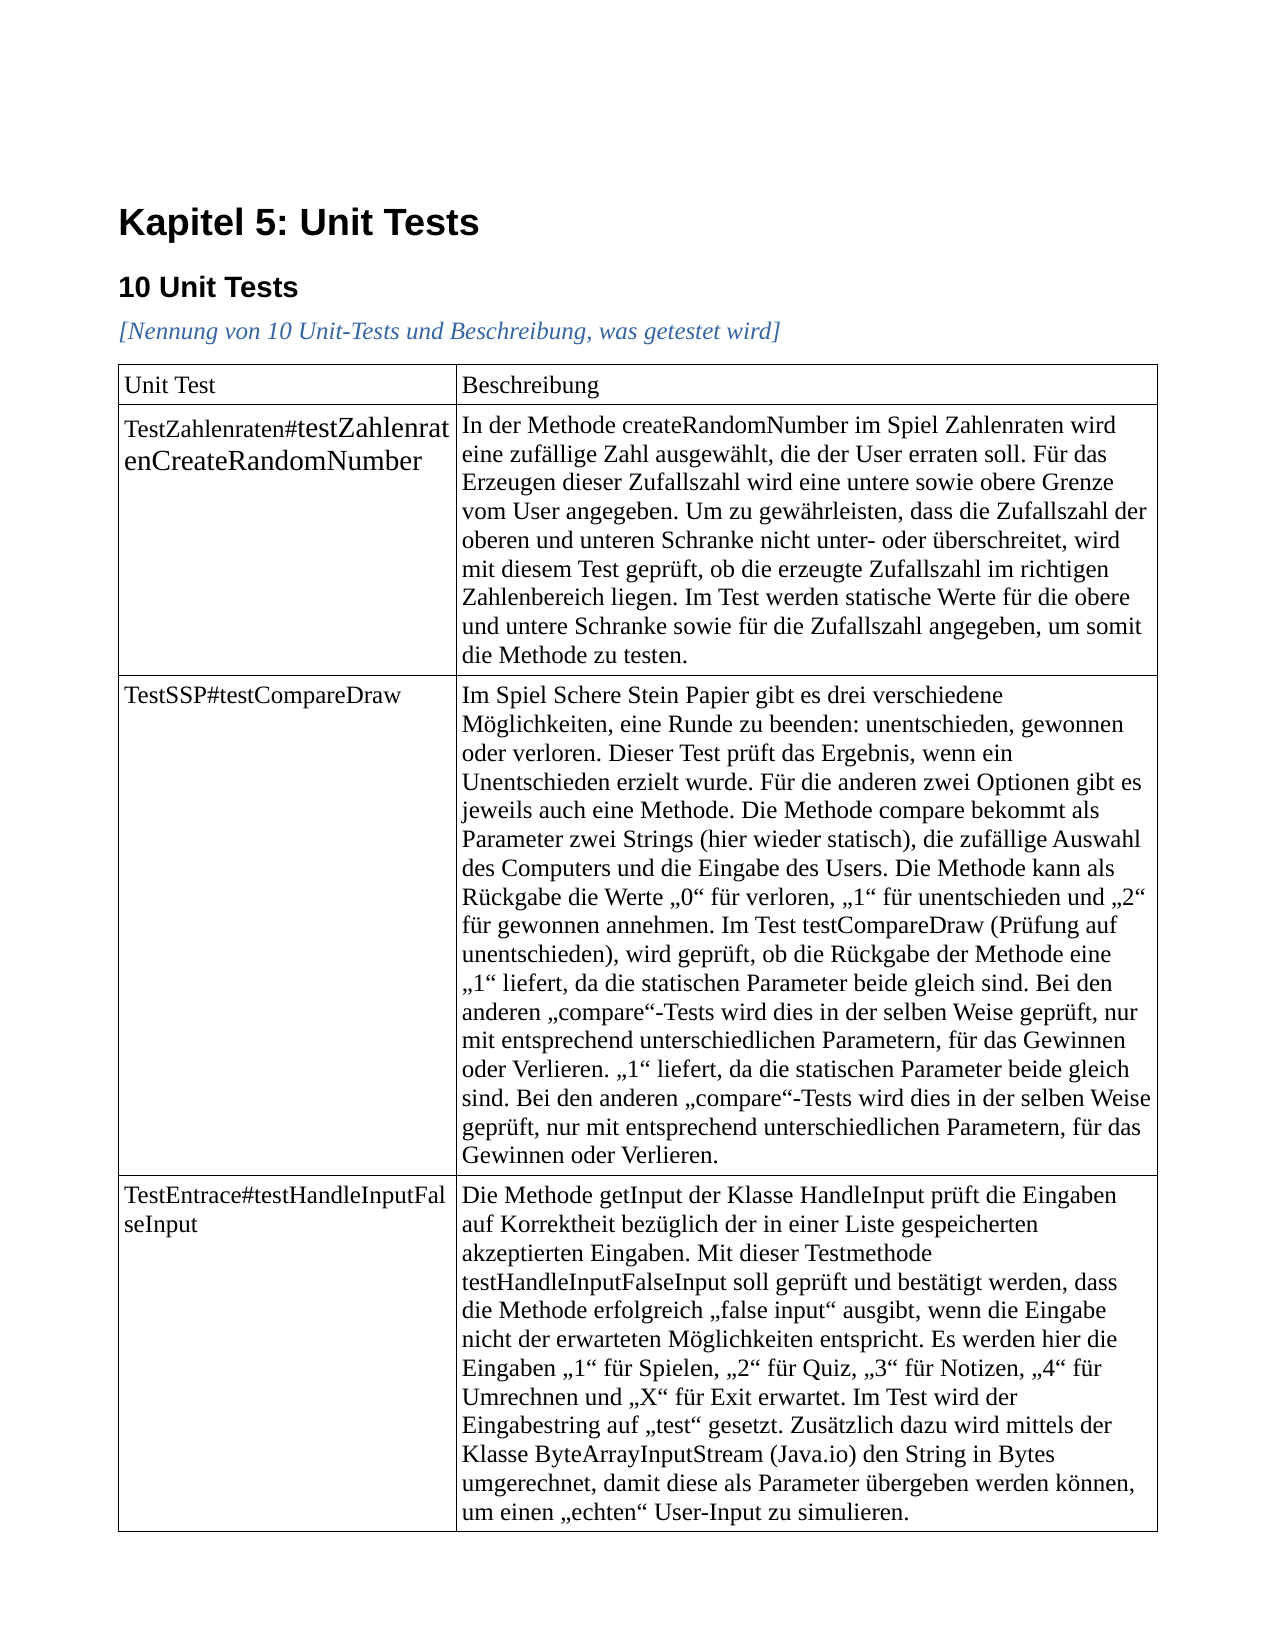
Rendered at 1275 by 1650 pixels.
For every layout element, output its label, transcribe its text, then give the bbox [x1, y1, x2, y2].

table_cell In der Methode createRandomNumber im Spiel Zahlenraten wird eine zufällige Zahl ausgewählt, die der User erraten soll. Für das Erzeugen dieser Zufallszahl wird eine untere sowie obere Grenze vom User angegeben. Um zu gewährleisten, dass die Zufallszahl der oberen und unteren Schranke nicht unter- oder überschreitet, wird mit diesem Test geprüft, ob die erzeugte Zufallszahl im richtigen Zahlenbereich liegen. Im Test werden statische Werte für die obere und untere Schranke sowie für die Zufallszahl angegeben, um somit die Methode zu testen. [457, 405, 1157, 674]
table_cell TestZahlenraten#testZahlenratenCreateRandomNumber [119, 405, 456, 674]
table_cell Im Spiel Schere Stein Papier gibt es drei verschiedene Möglichkeiten, eine Runde zu beenden: unentschieden, gewonnen oder verloren. Dieser Test prüft das Ergebnis, wenn ein Unentschieden erzielt wurde. Für die anderen zwei Optionen gibt es jeweils auch eine Methode. Die Methode compare bekommt als Parameter zwei Strings (hier wieder statisch), die zufällige Auswahl des Computers und die Eingabe des Users. Die Methode kann als Rückgabe die Werte „0“ für verloren, „1“ für unentschieden und „2“ für gewonnen annehmen. Im Test testCompareDraw (Prüfung auf unentschieden), wird geprüft, ob die Rückgabe der Methode eine „1“ liefert, da die statischen Parameter beide gleich sind. Bei den anderen „compare“-Tests wird dies in der selben Weise geprüft, nur mit entsprechend unterschiedlichen Parametern, für das Gewinnen oder Verlieren. „1“ liefert, da die statischen Parameter beide gleich sind. Bei den anderen „compare“-Tests wird dies in der selben Weise geprüft, nur mit entsprechend unterschiedlichen Parametern, für das Gewinnen oder Verlieren. [457, 676, 1157, 1175]
table_header Beschreibung [457, 365, 1157, 404]
table_cell TestEntrace#testHandleInputFalseInput [119, 1176, 456, 1531]
subtitle Kapitel 5: Unit Tests [118, 199, 1157, 243]
text [Nennung von 10 Unit-Tests und Beschreibung, was getestet wird] [118, 316, 1157, 345]
table_cell Die Methode getInput der Klasse HandleInput prüft die Eingaben auf Korrektheit bezüglich der in einer Liste gespeicherten akzeptierten Eingaben. Mit dieser Testmethode testHandleInputFalseInput soll geprüft und bestätigt werden, dass die Methode erfolgreich „false input“ ausgibt, wenn die Eingabe nicht der erwarteten Möglichkeiten entspricht. Es werden hier die Eingaben „1“ für Spielen, „2“ für Quiz, „3“ für Notizen, „4“ für Umrechnen und „X“ für Exit erwartet. Im Test wird der Eingabestring auf „test“ gesetzt. Zusätzlich dazu wird mittels der Klasse ByteArrayInputStream (Java.io) den String in Bytes umgerechnet, damit diese als Parameter übergeben werden können, um einen „echten“ User-Input zu simulieren. [457, 1176, 1157, 1531]
table_header Unit Test [119, 365, 456, 404]
table_cell TestSSP#testCompareDraw [119, 676, 456, 1175]
subtitle 10 Unit Tests [118, 270, 1157, 304]
